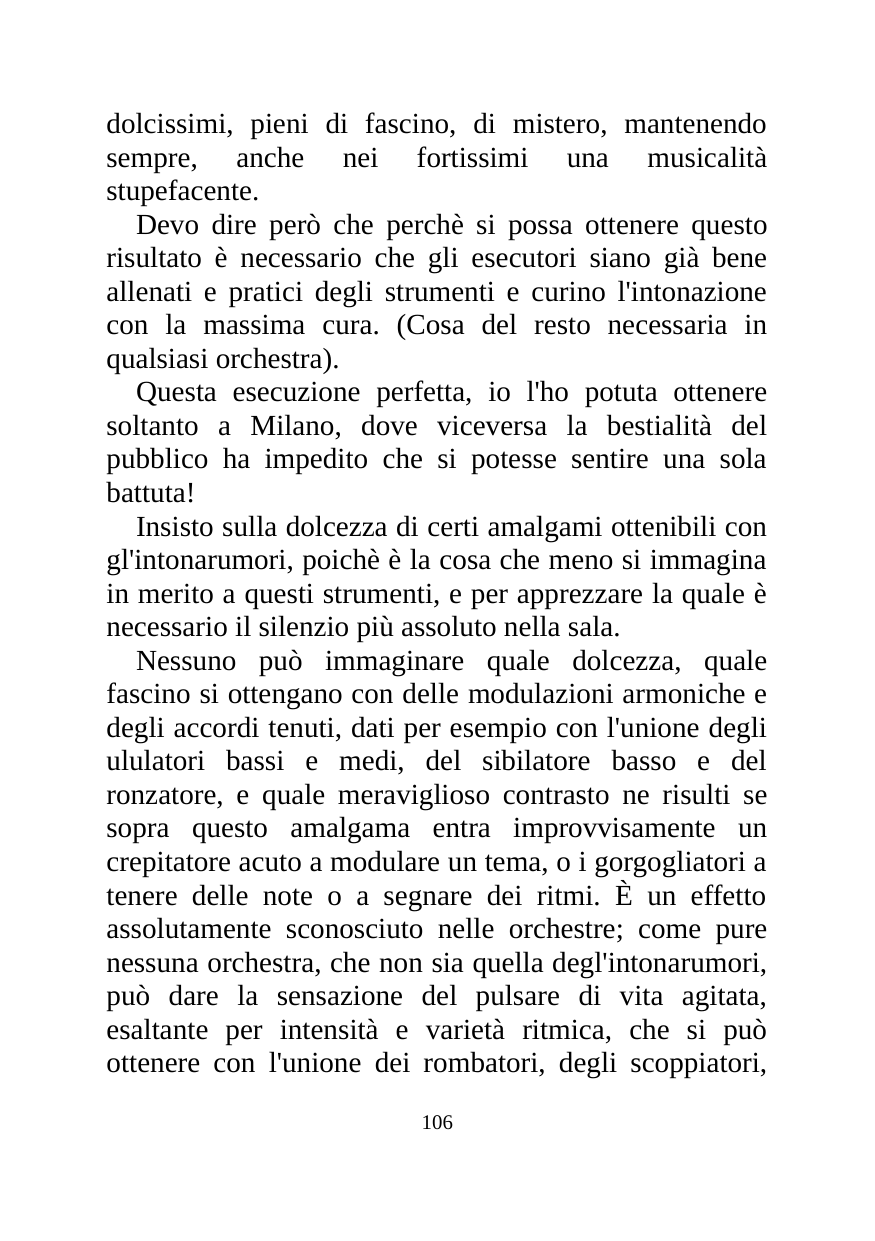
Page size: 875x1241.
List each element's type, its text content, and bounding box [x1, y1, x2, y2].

text Questa esecuzione perfetta, io l'ho potuta ottenere soltanto a Milano, dove viceversa la bestialità del pubblico ha impedito che si potesse sentire una sola battuta! [106, 374, 768, 509]
text Devo dire però che perchè si possa ottenere questo risultato è necessario che gli esecutori siano già bene allenati e pratici degli strumenti e curino l'intonazione con la massima cura. (Cosa del resto necessaria in qualsiasi orchestra). [106, 207, 768, 374]
text dolcissimi, pieni di fascino, di mistero, mantenendo sempre, anche nei fortissimi una musicalità stupefacente. [106, 106, 768, 207]
text Nessuno può immaginare quale dolcezza, quale fascino si ottengano con delle modulazioni armoniche e degli accordi tenuti, dati per esempio con l'unione degli ululatori bassi e medi, del sibilatore basso e del ronzatore, e quale meraviglioso contrasto ne risulti se sopra questo amalgama entra improvvisamente un crepitatore acuto a modulare un tema, o i gorgogliatori a tenere delle note o a segnare dei ritmi. È un effetto assolutamente sconosciuto nelle orchestre; come pure nessuna orchestra, che non sia quella degl'intonarumori, può dare la sensazione del pulsare di vita agitata, esaltante per intensità e varietà ritmica, che si può ottenere con l'unione dei rombatori, degli scoppiatori, [106, 643, 768, 1079]
text Insisto sulla dolcezza di certi amalgami ottenibili con gl'intonarumori, poichè è la cosa che meno si immagina in merito a questi strumenti, e per apprezzare la quale è necessario il silenzio più assoluto nella sala. [106, 509, 768, 643]
